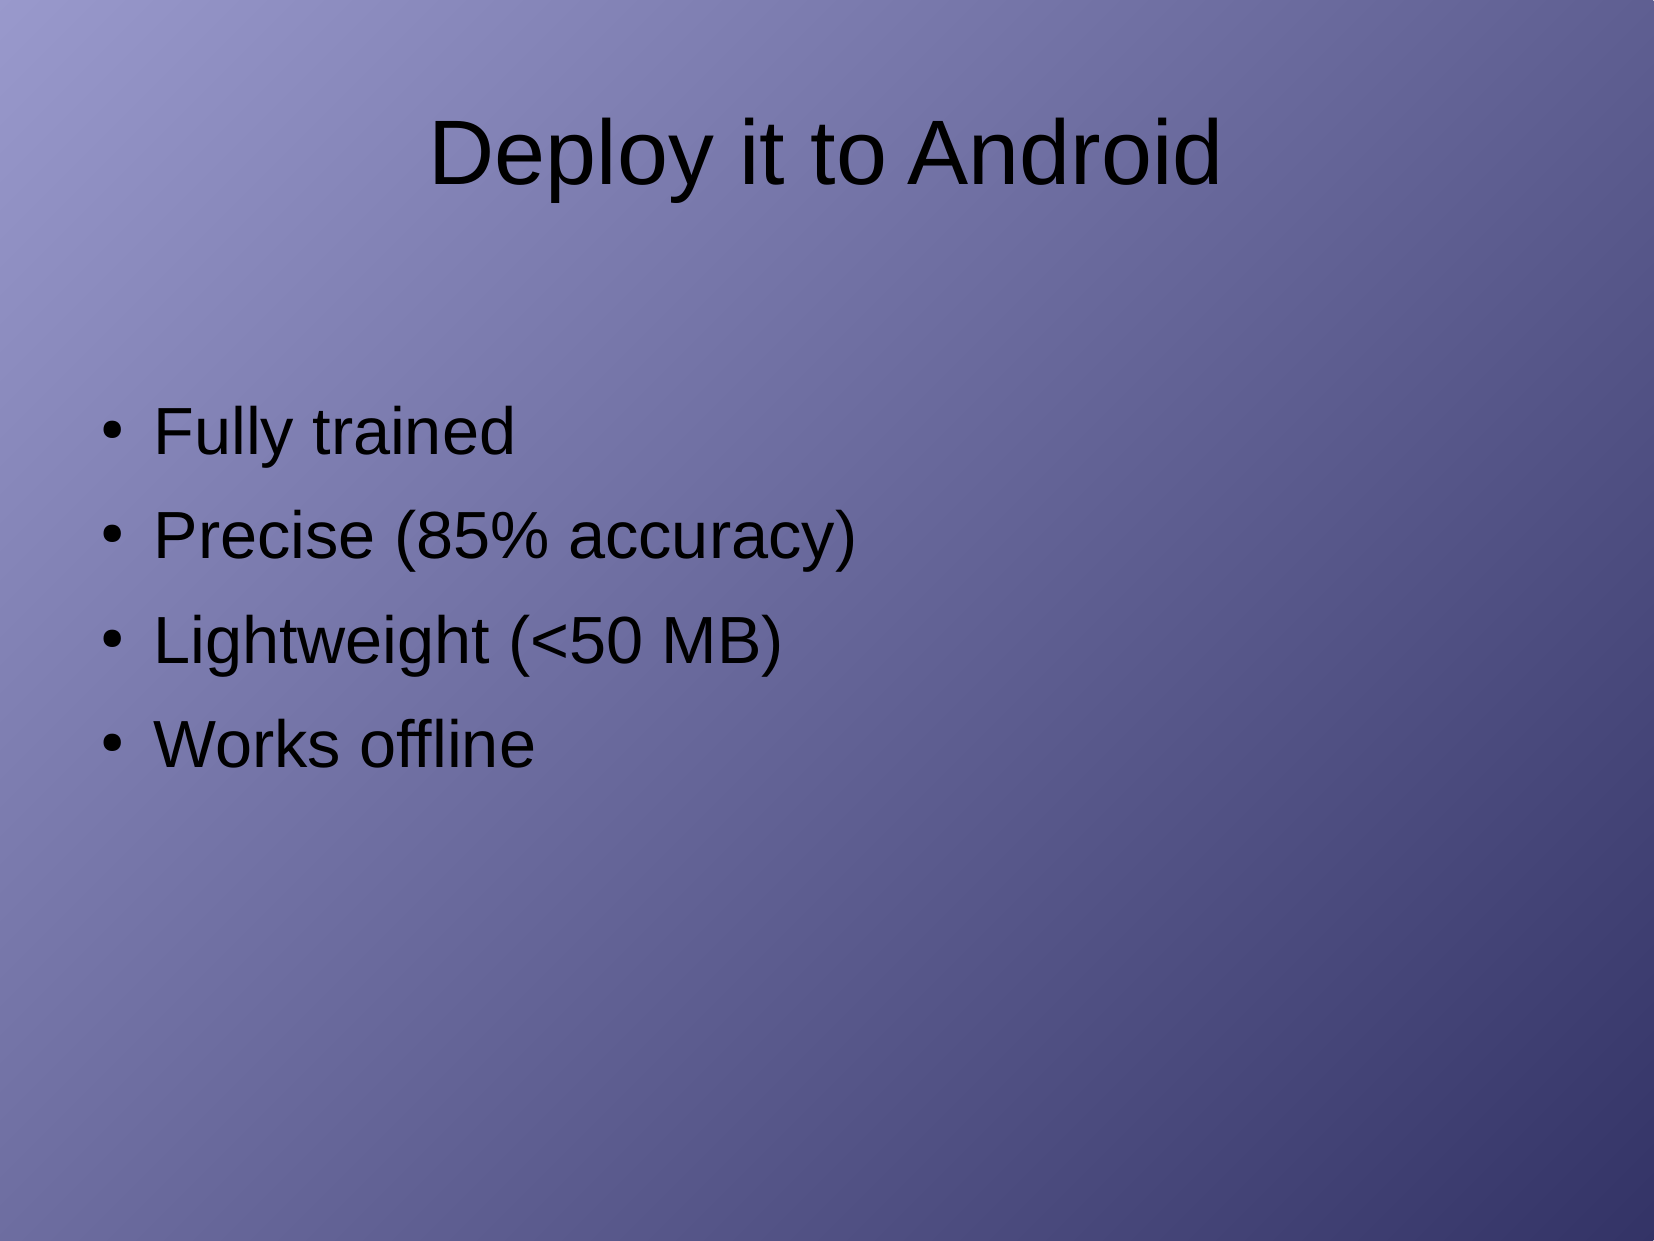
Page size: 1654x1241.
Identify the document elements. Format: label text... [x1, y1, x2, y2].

title Deploy it to Android [82, 49, 1571, 257]
list Fully trained Precise (85% accuracy) Lightweight (<50 MB) Works offline [82, 290, 1571, 1010]
